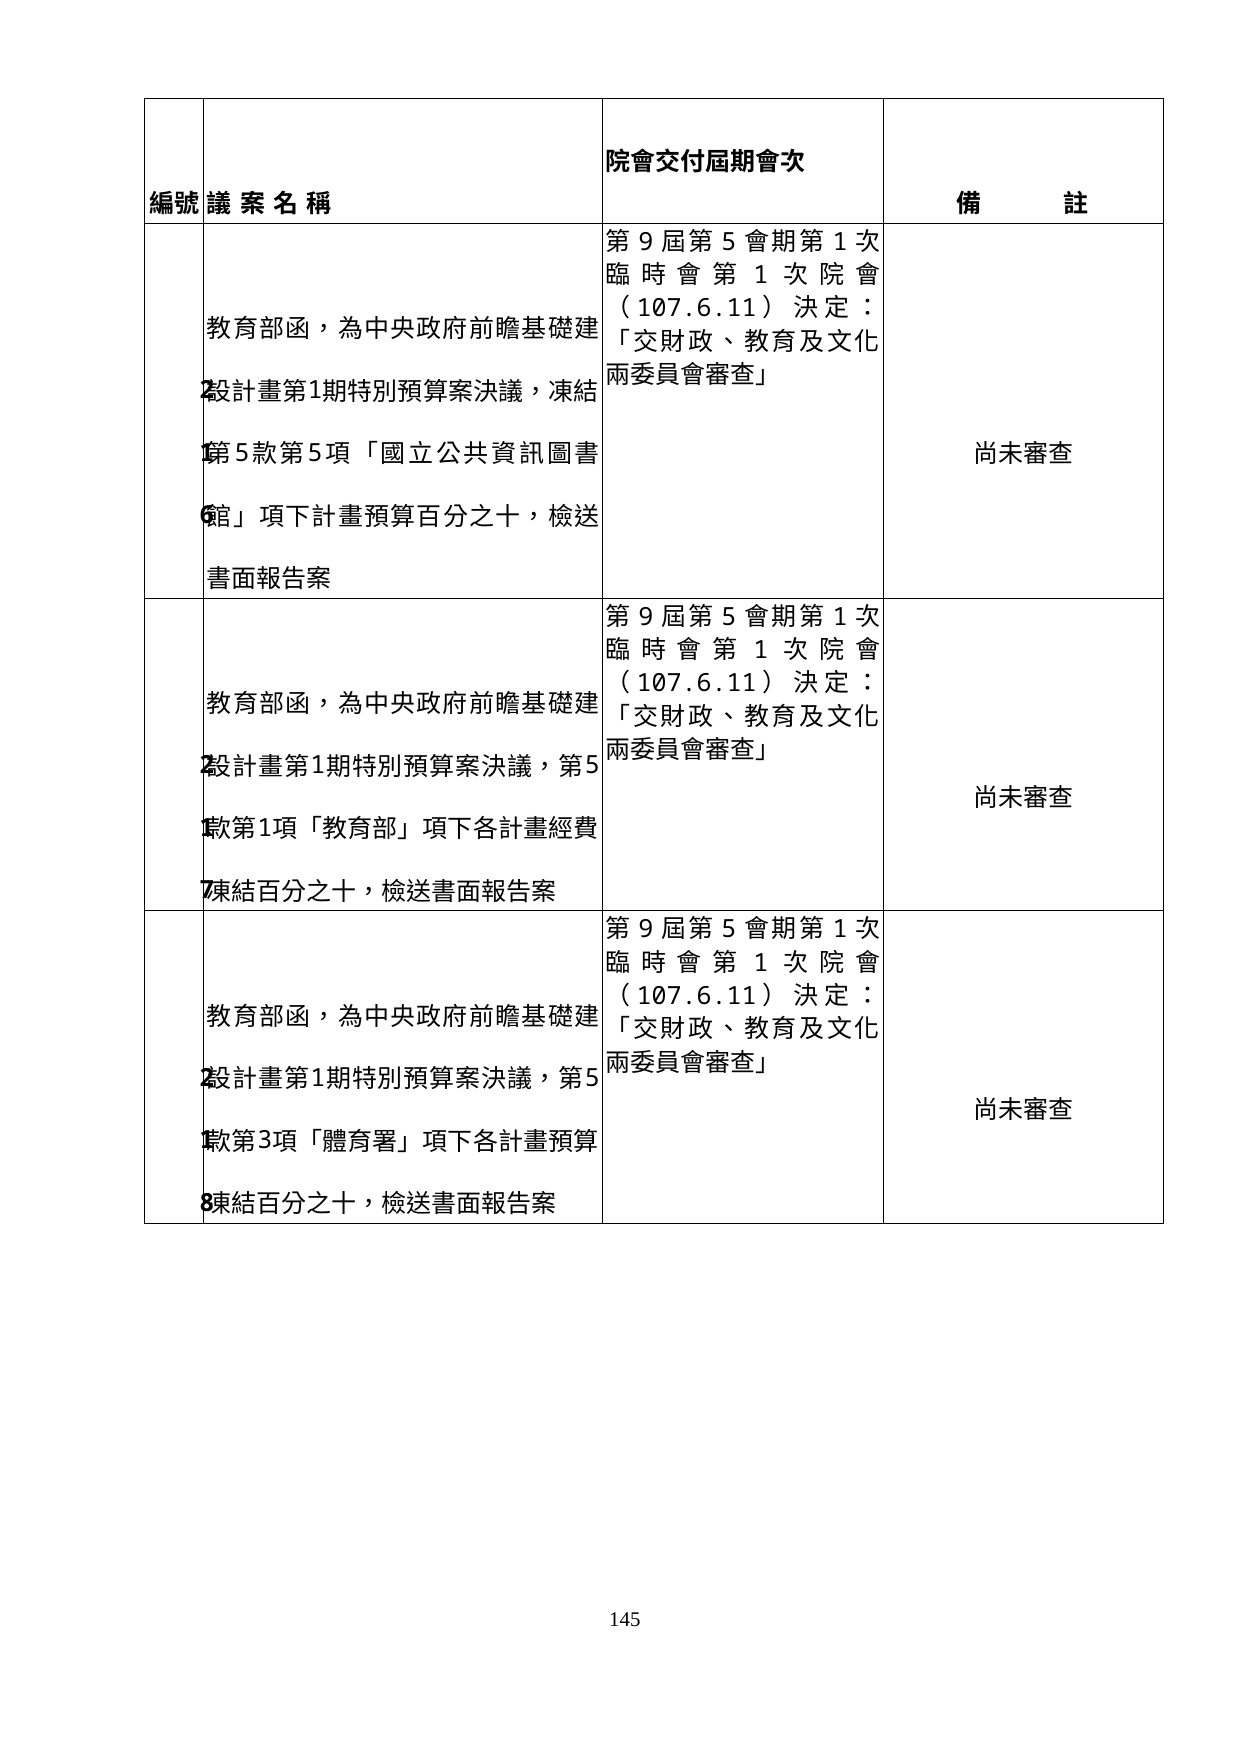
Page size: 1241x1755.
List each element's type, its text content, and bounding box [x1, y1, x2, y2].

table_cell [145, 599, 203, 910]
table_cell 第9屆第5會期第1次臨時會第1次院會（107.6.11）決定：「交財政、教育及文化兩委員會審查」 [603, 911, 883, 1222]
table_cell 教育部函，為中央政府前瞻基礎建設計畫第1期特別預算案決議，第5款第3項「體育署」項下各計畫預算凍結百分之十，檢送書面報告案 [204, 911, 602, 1222]
table_cell 第9屆第5會期第1次臨時會第1次院會（107.6.11）決定：「交財政、教育及文化兩委員會審查」 [603, 224, 883, 597]
table_cell 尚未審查 [884, 224, 1163, 597]
table_header 編號 [145, 99, 203, 222]
table_cell 教育部函，為中央政府前瞻基礎建設計畫第1期特別預算案決議，第5款第1項「教育部」項下各計畫經費凍結百分之十，檢送書面報告案 [204, 599, 602, 910]
table_cell [145, 911, 203, 1222]
table_header 議案名稱 [204, 99, 602, 222]
table_header 備 註 [884, 99, 1163, 222]
table_cell 教育部函，為中央政府前瞻基礎建設計畫第1期特別預算案決議，凍結第5款第5項「國立公共資訊圖書館」項下計畫預算百分之十，檢送書面報告案 [204, 224, 602, 597]
table_cell [145, 224, 203, 597]
table_cell 第9屆第5會期第1次臨時會第1次院會（107.6.11）決定：「交財政、教育及文化兩委員會審查」 [603, 599, 883, 910]
table_header 院會交付屆期會次 [603, 99, 883, 222]
table_cell 尚未審查 [884, 911, 1163, 1222]
table_cell 尚未審查 [884, 599, 1163, 910]
